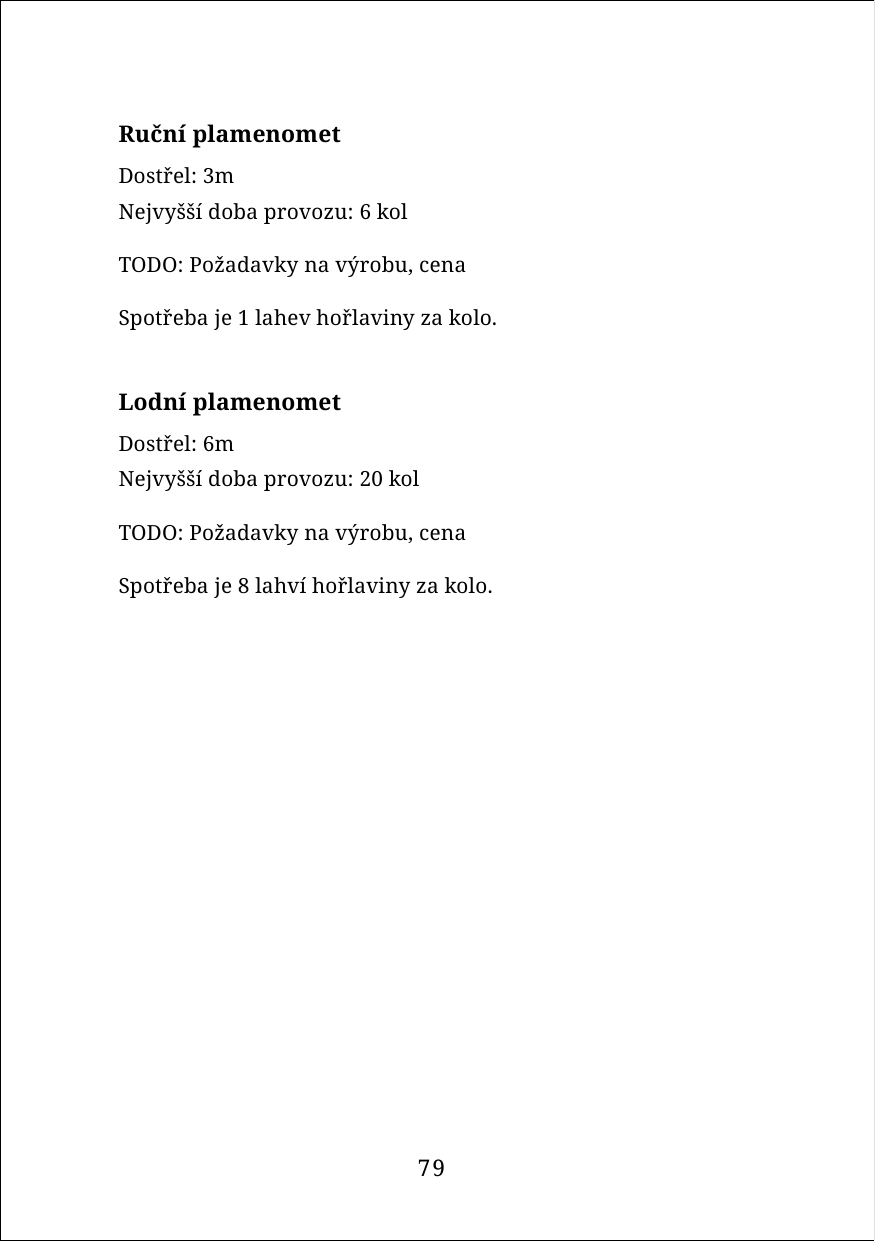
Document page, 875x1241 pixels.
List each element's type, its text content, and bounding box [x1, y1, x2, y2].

subtitle Ruční plamenomet [118, 118, 756, 149]
text Spotřeba je 1 lahev hořlaviny za kolo. [118, 303, 756, 332]
text Dostřel: 3m Nejvyšší doba provozu: 6 kol [118, 161, 756, 225]
text TODO: Požadavky na výrobu, cena [118, 250, 756, 278]
text TODO: Požadavky na výrobu, cena [118, 518, 756, 546]
text Dostřel: 6m Nejvyšší doba provozu: 20 kol [118, 429, 756, 493]
text Spotřeba je 8 lahví hořlaviny za kolo. [118, 571, 756, 599]
subtitle Lodní plamenomet [118, 386, 756, 417]
